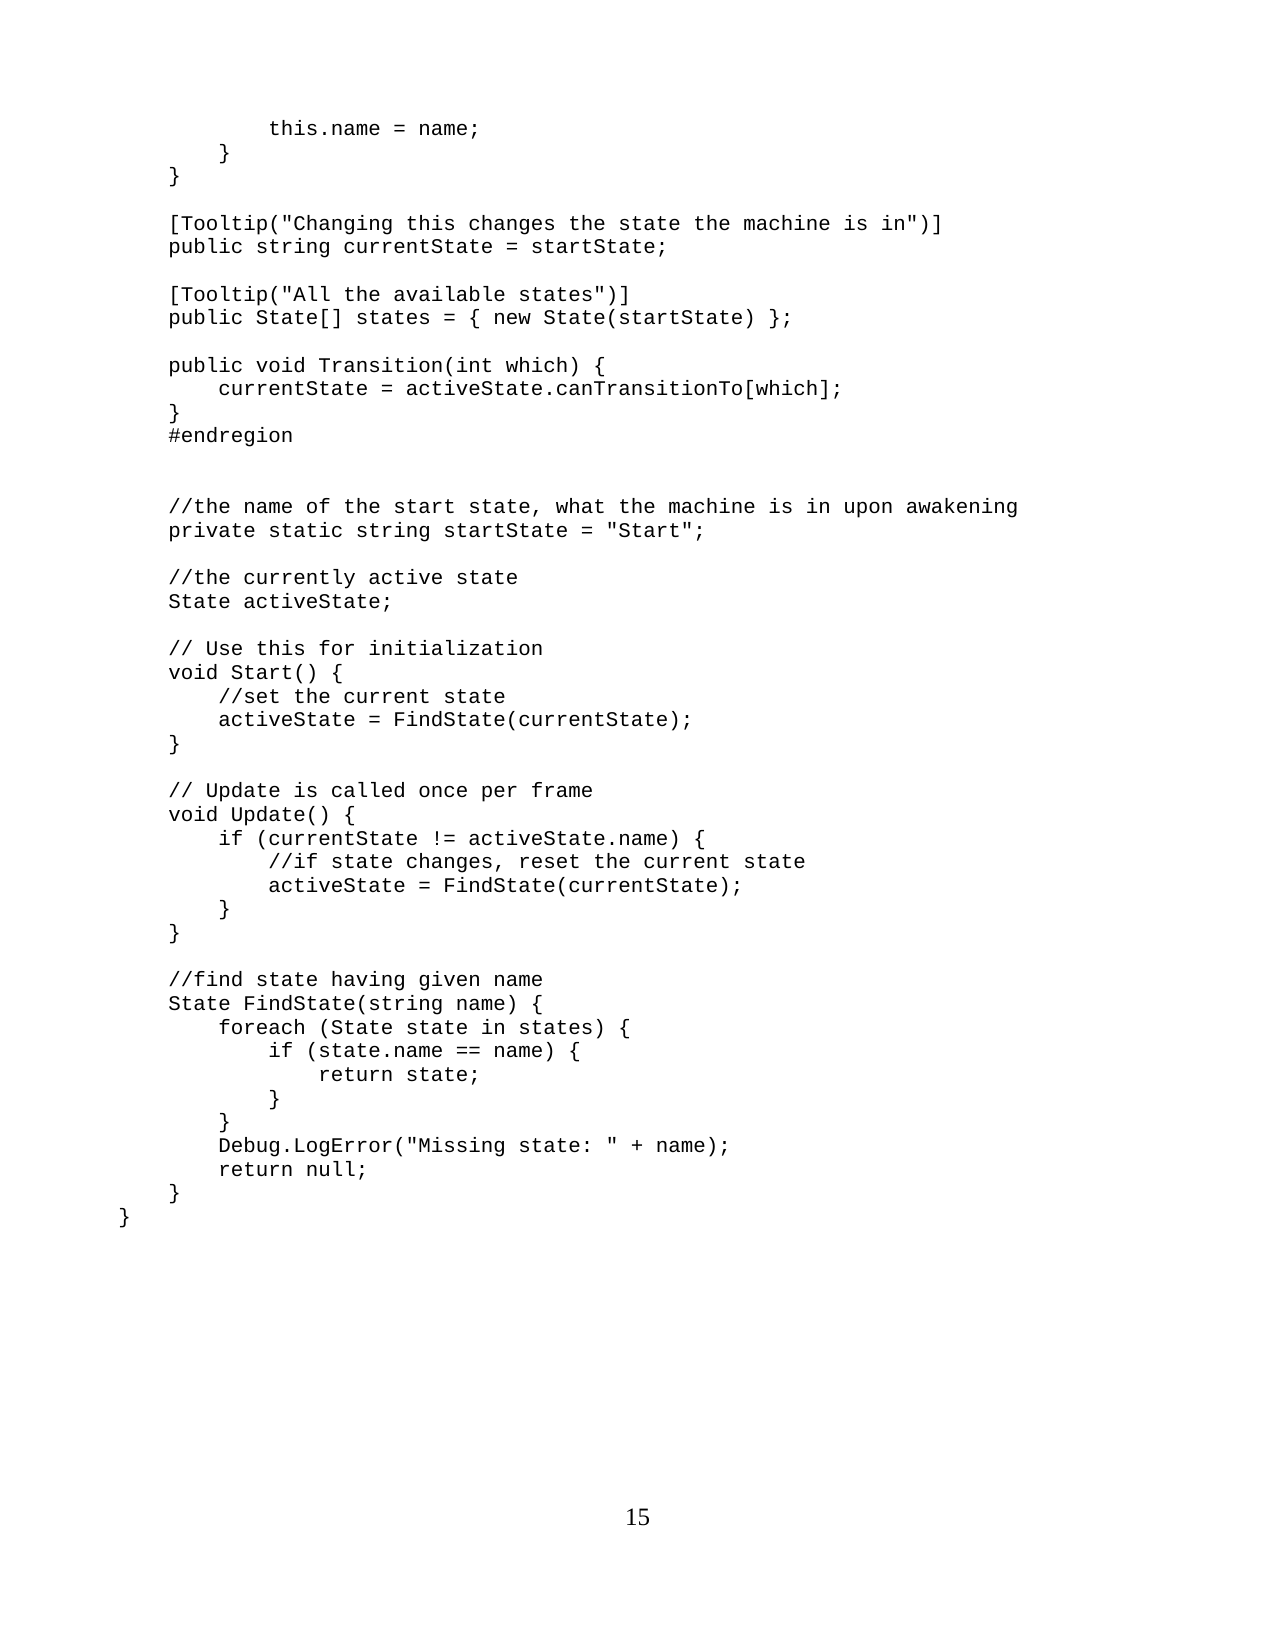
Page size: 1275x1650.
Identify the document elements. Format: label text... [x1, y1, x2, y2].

text void Start() { [118, 662, 1157, 686]
text } [118, 142, 1157, 165]
text // Use this for initialization [118, 638, 1157, 662]
text currentState = activeState.canTransitionTo[which]; [118, 378, 1157, 402]
text } [118, 922, 1157, 946]
text } [118, 1111, 1157, 1135]
text //set the current state [118, 686, 1157, 709]
text State activeState; [118, 591, 1157, 615]
text } [118, 1206, 1157, 1229]
text this.name = name; [118, 118, 1157, 142]
text } [118, 1182, 1157, 1206]
text } [118, 402, 1157, 426]
text } [118, 898, 1157, 922]
text if (currentState != activeState.name) { [118, 827, 1157, 851]
text [Tooltip("All the available states")] [118, 284, 1157, 307]
text activeState = FindState(currentState); [118, 875, 1157, 898]
text //the currently active state [118, 567, 1157, 591]
text #endregion [118, 426, 1157, 449]
text // Update is called once per frame [118, 780, 1157, 804]
text public State[] states = { new State(startState) }; [118, 307, 1157, 331]
text //the name of the start state, what the machine is in upon awakening [118, 496, 1157, 520]
text return null; [118, 1158, 1157, 1182]
text foreach (State state in states) { [118, 1017, 1157, 1040]
text //if state changes, reset the current state [118, 851, 1157, 875]
text public void Transition(int which) { [118, 354, 1157, 378]
text [Tooltip("Changing this changes the state the machine is in")] [118, 213, 1157, 236]
text void Update() { [118, 804, 1157, 827]
text if (state.name == name) { [118, 1040, 1157, 1064]
text } [118, 165, 1157, 189]
text State FindState(string name) { [118, 993, 1157, 1017]
text activeState = FindState(currentState); [118, 709, 1157, 733]
text return state; [118, 1064, 1157, 1088]
text private static string startState = "Start"; [118, 520, 1157, 544]
text //find state having given name [118, 969, 1157, 993]
text } [118, 1088, 1157, 1111]
text public string currentState = startState; [118, 236, 1157, 260]
text Debug.LogError("Missing state: " + name); [118, 1135, 1157, 1158]
text } [118, 733, 1157, 757]
